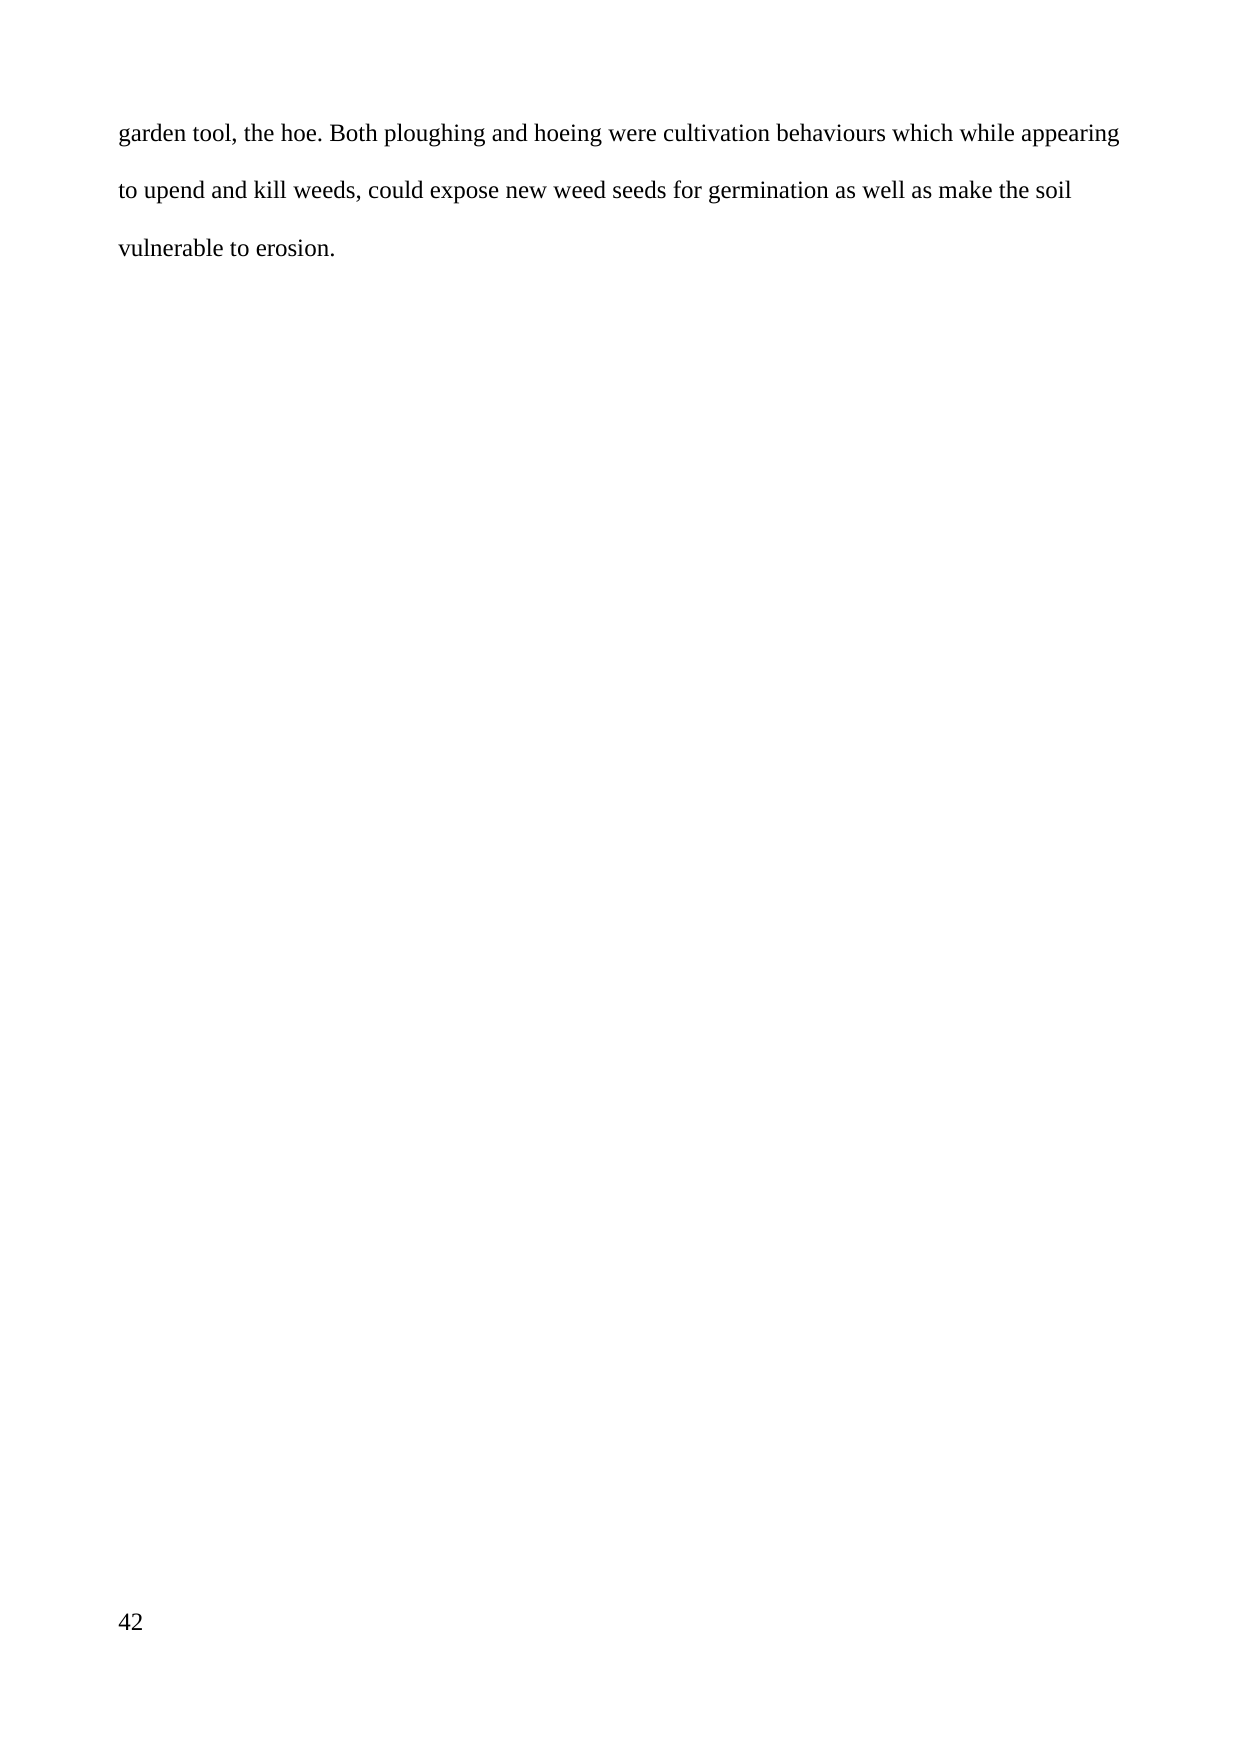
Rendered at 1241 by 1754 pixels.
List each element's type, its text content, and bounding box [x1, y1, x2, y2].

text garden tool, the hoe. Both ploughing and hoeing were cultivation behaviours which while appearing to upend and kill weeds, could expose new weed seeds for germination as well as make the soil vulnerable to erosion. [118, 118, 1122, 262]
